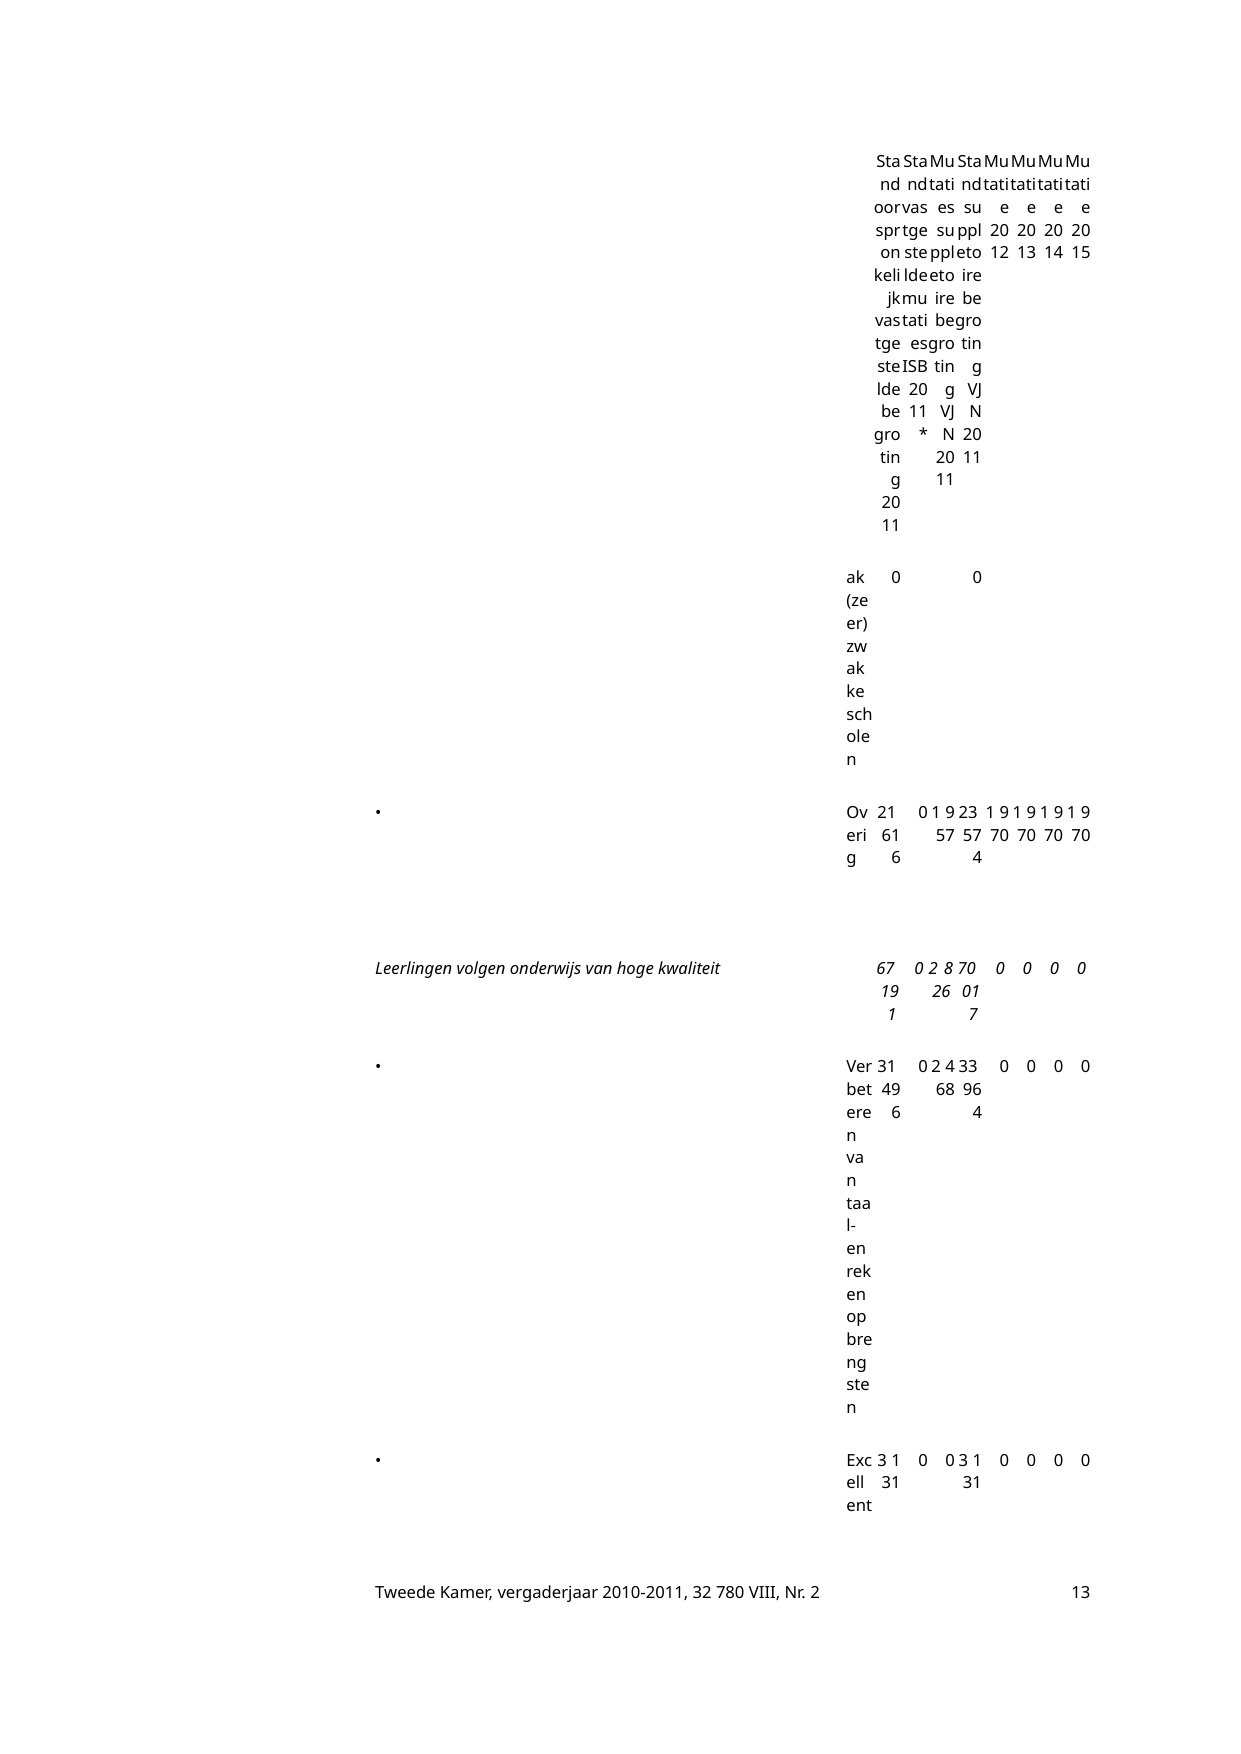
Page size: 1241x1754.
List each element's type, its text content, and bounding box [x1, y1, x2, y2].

table_cell 2 826 [928, 957, 954, 1055]
table_cell • [375, 800, 846, 898]
table_cell [900, 566, 927, 800]
table_cell [900, 899, 927, 957]
table_header Mutaties suppletoire begroting VJN 2011 [928, 150, 954, 566]
table_cell [1063, 566, 1090, 800]
table_cell 0 [982, 957, 1009, 1055]
table_cell [1009, 899, 1036, 957]
table_cell [1063, 899, 1090, 957]
table_cell 33 964 [955, 1055, 982, 1448]
table_header Mutatie 2013 [1009, 150, 1036, 566]
table_cell [928, 566, 954, 800]
table_cell 0 [1063, 957, 1090, 1055]
table_cell 0 [900, 1055, 927, 1448]
table_cell 0 [1063, 1055, 1090, 1448]
table_cell • [375, 1055, 846, 1448]
table_cell 1 970 [1009, 800, 1036, 898]
table_header Mutatie 2015 [1063, 150, 1090, 566]
table_cell Verbeteren van taal- en rekenopbrengsten [846, 1055, 873, 1448]
table_cell 0 [1009, 957, 1036, 1055]
table_cell [873, 899, 900, 957]
table_cell [1036, 899, 1063, 957]
table_cell 0 [1036, 1055, 1063, 1448]
table_cell 1 970 [982, 800, 1009, 898]
table_cell 31 496 [873, 1055, 900, 1448]
table_cell • [375, 1449, 846, 1524]
table_cell 0 [1009, 1449, 1036, 1524]
table_cell 0 [1036, 1449, 1063, 1524]
table_cell 0 [928, 1449, 954, 1524]
table_cell 23 574 [955, 800, 982, 898]
table_cell Excellent [846, 1449, 873, 1524]
table_cell [846, 899, 873, 957]
table_header [846, 150, 873, 566]
table_cell 21 616 [873, 800, 900, 898]
table_cell [955, 899, 982, 957]
table_cell 3 131 [873, 1449, 900, 1524]
table_cell [1036, 566, 1063, 800]
table_cell 0 [1063, 1449, 1090, 1524]
table_cell [375, 566, 846, 800]
table_cell 1 970 [1036, 800, 1063, 898]
table_cell 0 [982, 1449, 1009, 1524]
table_cell [1009, 566, 1036, 800]
table_header [375, 150, 846, 566]
table_cell [982, 899, 1009, 957]
table_cell 0 [982, 1055, 1009, 1448]
table_cell Leerlingen volgen onderwijs van hoge kwaliteit [375, 957, 873, 1055]
table_header Mutatie 2014 [1036, 150, 1063, 566]
table_header Stand oorspronkelijk vastgestelde begroting 2011 [873, 150, 900, 566]
table_cell 1 957 [928, 800, 954, 898]
table_cell ak (zeer) zwakke scholen [846, 566, 873, 800]
table_cell 2 468 [928, 1055, 954, 1448]
table_cell 67 191 [873, 957, 900, 1055]
table_cell 70 017 [955, 957, 982, 1055]
table_cell 0 [873, 566, 900, 800]
table_cell 3 131 [955, 1449, 982, 1524]
table_cell 0 [900, 1449, 927, 1524]
table_cell 0 [955, 566, 982, 800]
table_cell [982, 566, 1009, 800]
table_cell 0 [1036, 957, 1063, 1055]
table_cell 1 970 [1063, 800, 1090, 898]
table_cell [375, 899, 846, 957]
table_header Mutatie 2012 [982, 150, 1009, 566]
table_cell [928, 899, 954, 957]
table_header Stand vastgestelde mutaties ISB 2011* [900, 150, 927, 566]
table_cell 0 [1009, 1055, 1036, 1448]
table_header Stand suppletoire begroting VJN 2011 [955, 150, 982, 566]
table_cell 0 [900, 957, 927, 1055]
table_cell Overig [846, 800, 873, 898]
table_cell 0 [900, 800, 927, 898]
